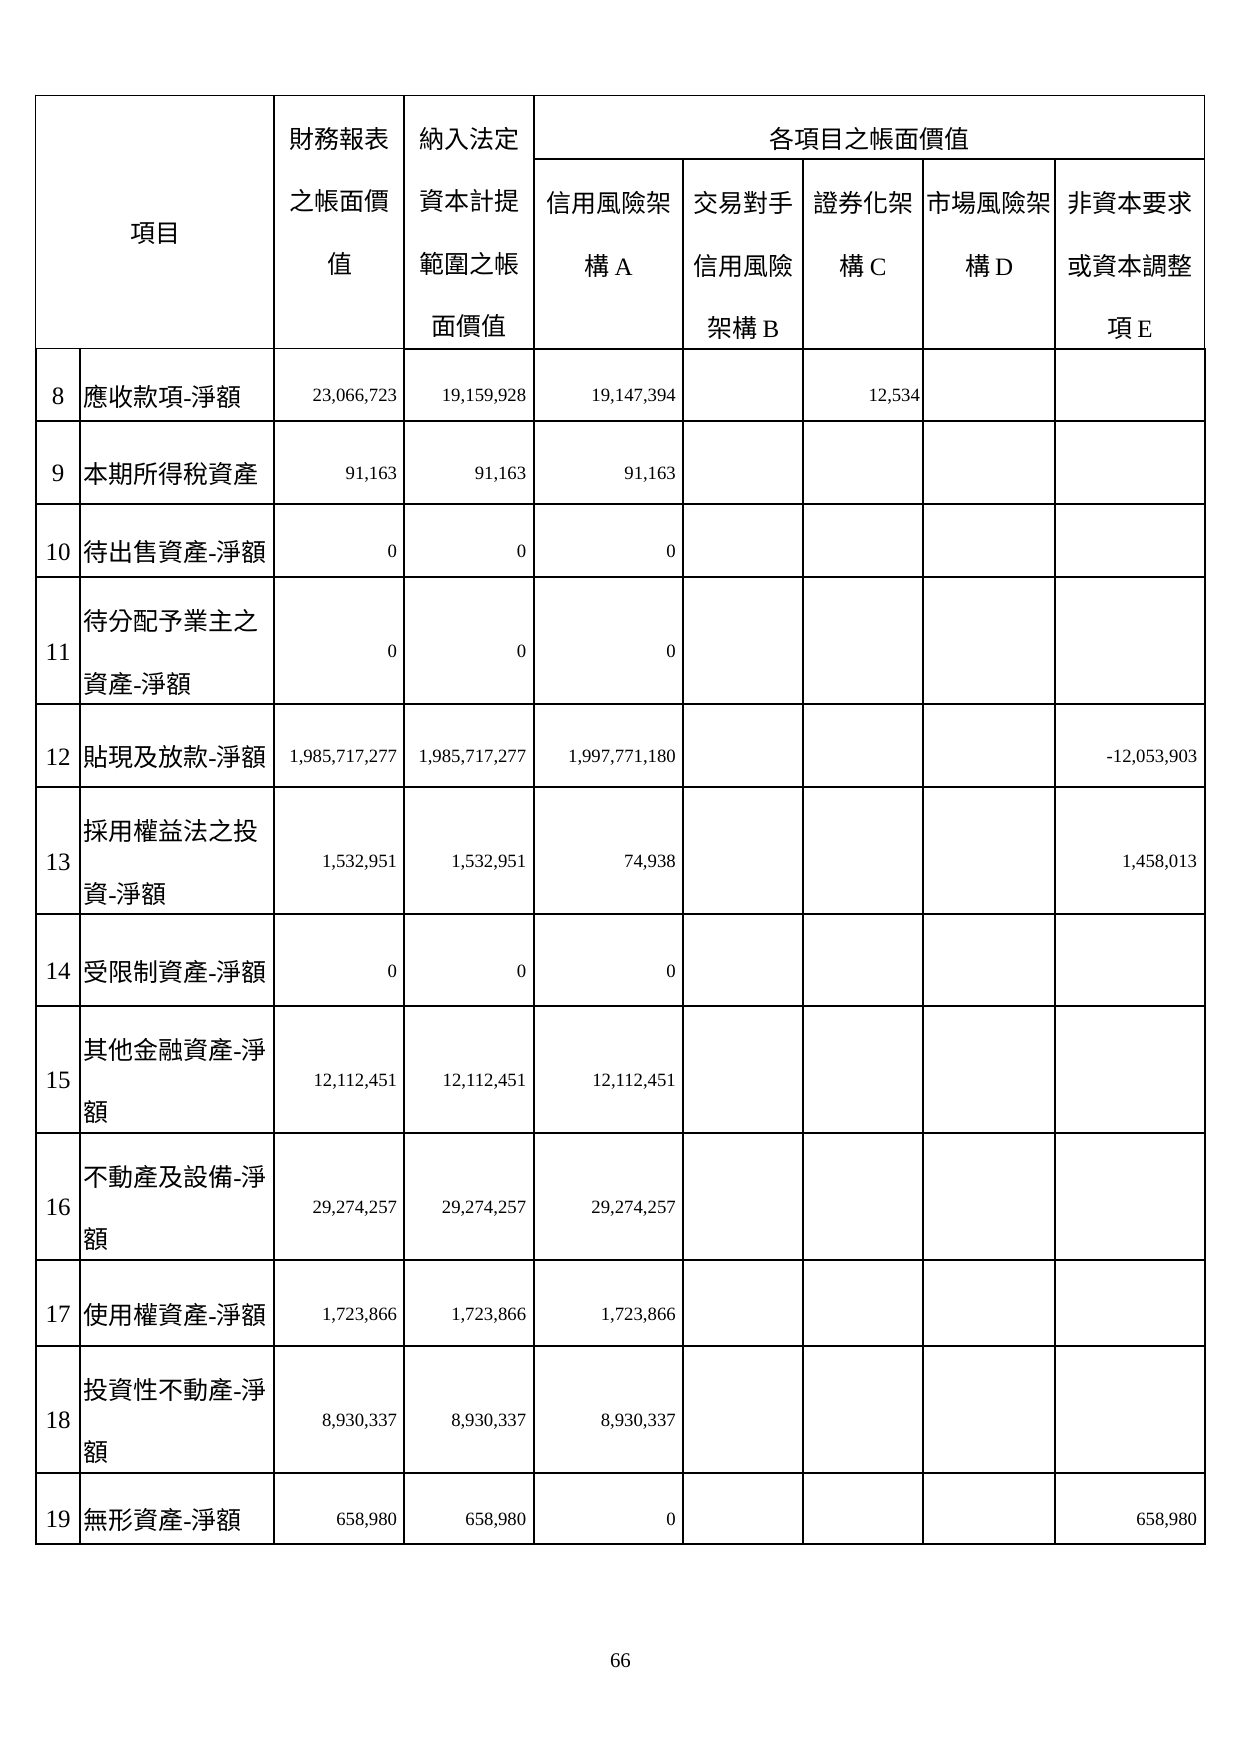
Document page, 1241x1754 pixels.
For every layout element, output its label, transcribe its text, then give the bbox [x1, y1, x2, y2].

table_cell 1,985,717,277 [405, 705, 533, 786]
table_cell 0 [535, 1474, 682, 1543]
table_cell 12,112,451 [535, 1007, 682, 1132]
table_cell [684, 350, 802, 420]
table_cell 1,723,866 [535, 1261, 682, 1344]
table_cell [684, 1134, 802, 1259]
table_cell [684, 578, 802, 703]
table_cell [1056, 1007, 1204, 1132]
table_cell 8,930,337 [405, 1347, 533, 1472]
table_cell 91,163 [405, 422, 533, 503]
table_cell [804, 578, 922, 703]
table_cell 19,147,394 [535, 350, 682, 420]
table_cell 658,980 [405, 1474, 533, 1543]
table_cell [1056, 578, 1204, 703]
table_cell 0 [405, 505, 533, 576]
table_cell 受限制資產-淨額 [81, 915, 273, 1005]
table_cell [804, 1261, 922, 1344]
table_cell 0 [535, 915, 682, 1005]
table_cell [804, 422, 922, 503]
table_cell [924, 1261, 1054, 1344]
table_cell 10 [37, 505, 79, 576]
table_cell 市場風險架構D [924, 160, 1054, 348]
table_cell 658,980 [1056, 1474, 1204, 1543]
table_cell 無形資產-淨額 [81, 1474, 273, 1543]
table_cell 74,938 [535, 788, 682, 913]
table_cell 12,112,451 [275, 1007, 403, 1132]
table_cell [924, 1347, 1054, 1472]
table_cell 本期所得稅資產 [81, 422, 273, 503]
table_cell [924, 788, 1054, 913]
table_cell 不動產及設備-淨額 [81, 1134, 273, 1259]
table_cell 0 [405, 578, 533, 703]
table_cell [1056, 505, 1204, 576]
table_cell 29,274,257 [535, 1134, 682, 1259]
table_cell 13 [37, 788, 79, 913]
table_cell 14 [37, 915, 79, 1005]
table_cell [804, 1134, 922, 1259]
table_cell [684, 422, 802, 503]
table_cell 0 [275, 505, 403, 576]
table_cell 29,274,257 [275, 1134, 403, 1259]
table_cell [1056, 350, 1204, 420]
table_header 各項目之帳面價值 [535, 96, 1204, 158]
table_header 財務報表之帳面價值 [275, 96, 403, 348]
table_cell [804, 915, 922, 1005]
table_cell [1056, 1261, 1204, 1344]
table_cell 待出售資產-淨額 [81, 505, 273, 576]
table_cell [804, 1347, 922, 1472]
table_cell [924, 350, 1054, 420]
table_cell 17 [37, 1261, 79, 1344]
table_cell 16 [37, 1134, 79, 1259]
table_cell 91,163 [535, 422, 682, 503]
table_cell [684, 505, 802, 576]
table_cell [684, 1347, 802, 1472]
table_header 項目 [36, 96, 273, 348]
table_cell 0 [535, 578, 682, 703]
table_cell 8,930,337 [535, 1347, 682, 1472]
table_cell 18 [37, 1347, 79, 1472]
table_cell [924, 705, 1054, 786]
table_cell 0 [275, 578, 403, 703]
table_cell 8 [37, 349, 79, 420]
table_cell 1,723,866 [405, 1261, 533, 1344]
table_cell 交易對手信用風險架構B [684, 160, 802, 348]
table_cell 非資本要求或資本調整項E [1056, 160, 1204, 348]
table_cell 1,458,013 [1056, 788, 1204, 913]
table_cell 貼現及放款-淨額 [81, 705, 273, 786]
table_cell [684, 705, 802, 786]
table_cell [924, 505, 1054, 576]
table_cell 9 [37, 422, 79, 503]
table_cell 採用權益法之投資-淨額 [81, 788, 273, 913]
table_cell 19 [37, 1474, 79, 1543]
table_cell 23,066,723 [275, 349, 403, 420]
table_cell 投資性不動產-淨額 [81, 1347, 273, 1472]
table_cell [924, 1474, 1054, 1543]
table_cell [684, 1474, 802, 1543]
table_cell 1,723,866 [275, 1261, 403, 1344]
table_cell 12 [37, 705, 79, 786]
table_cell [924, 578, 1054, 703]
table_cell 0 [275, 915, 403, 1005]
table_cell 91,163 [275, 422, 403, 503]
table_cell 其他金融資產-淨額 [81, 1007, 273, 1132]
table_cell [684, 1007, 802, 1132]
table_cell 0 [405, 915, 533, 1005]
table_cell 0 [535, 505, 682, 576]
table_cell 29,274,257 [405, 1134, 533, 1259]
table_cell [804, 788, 922, 913]
table_cell [924, 1007, 1054, 1132]
table_cell 12,534 [804, 350, 922, 420]
table_cell [1056, 422, 1204, 503]
table_cell 11 [37, 578, 79, 703]
table_cell 應收款項-淨額 [81, 349, 273, 420]
table_cell 信用風險架構A [535, 160, 682, 348]
table_cell 12,112,451 [405, 1007, 533, 1132]
table_cell [684, 1261, 802, 1344]
table_header 納入法定資本計提範圍之帳面價值 [405, 96, 533, 348]
table_cell [804, 1474, 922, 1543]
table_cell 使用權資產-淨額 [81, 1261, 273, 1344]
table_cell [924, 1134, 1054, 1259]
table_cell [924, 422, 1054, 503]
table_cell [684, 788, 802, 913]
table_cell 8,930,337 [275, 1347, 403, 1472]
table_cell [1056, 1134, 1204, 1259]
table_cell [684, 915, 802, 1005]
table_cell 1,532,951 [275, 788, 403, 913]
table_cell [804, 705, 922, 786]
table_cell 658,980 [275, 1474, 403, 1543]
table_cell [1056, 915, 1204, 1005]
table_cell 待分配予業主之資產-淨額 [81, 578, 273, 703]
table_cell 1,997,771,180 [535, 705, 682, 786]
table_cell 19,159,928 [405, 350, 533, 420]
table_cell 15 [37, 1007, 79, 1132]
table_cell [1056, 1347, 1204, 1472]
table_cell 1,985,717,277 [275, 705, 403, 786]
table_cell -12,053,903 [1056, 705, 1204, 786]
table_cell 1,532,951 [405, 788, 533, 913]
table_cell [804, 1007, 922, 1132]
table_cell 證券化架構C [804, 160, 922, 348]
table_cell [804, 505, 922, 576]
table_cell [924, 915, 1054, 1005]
